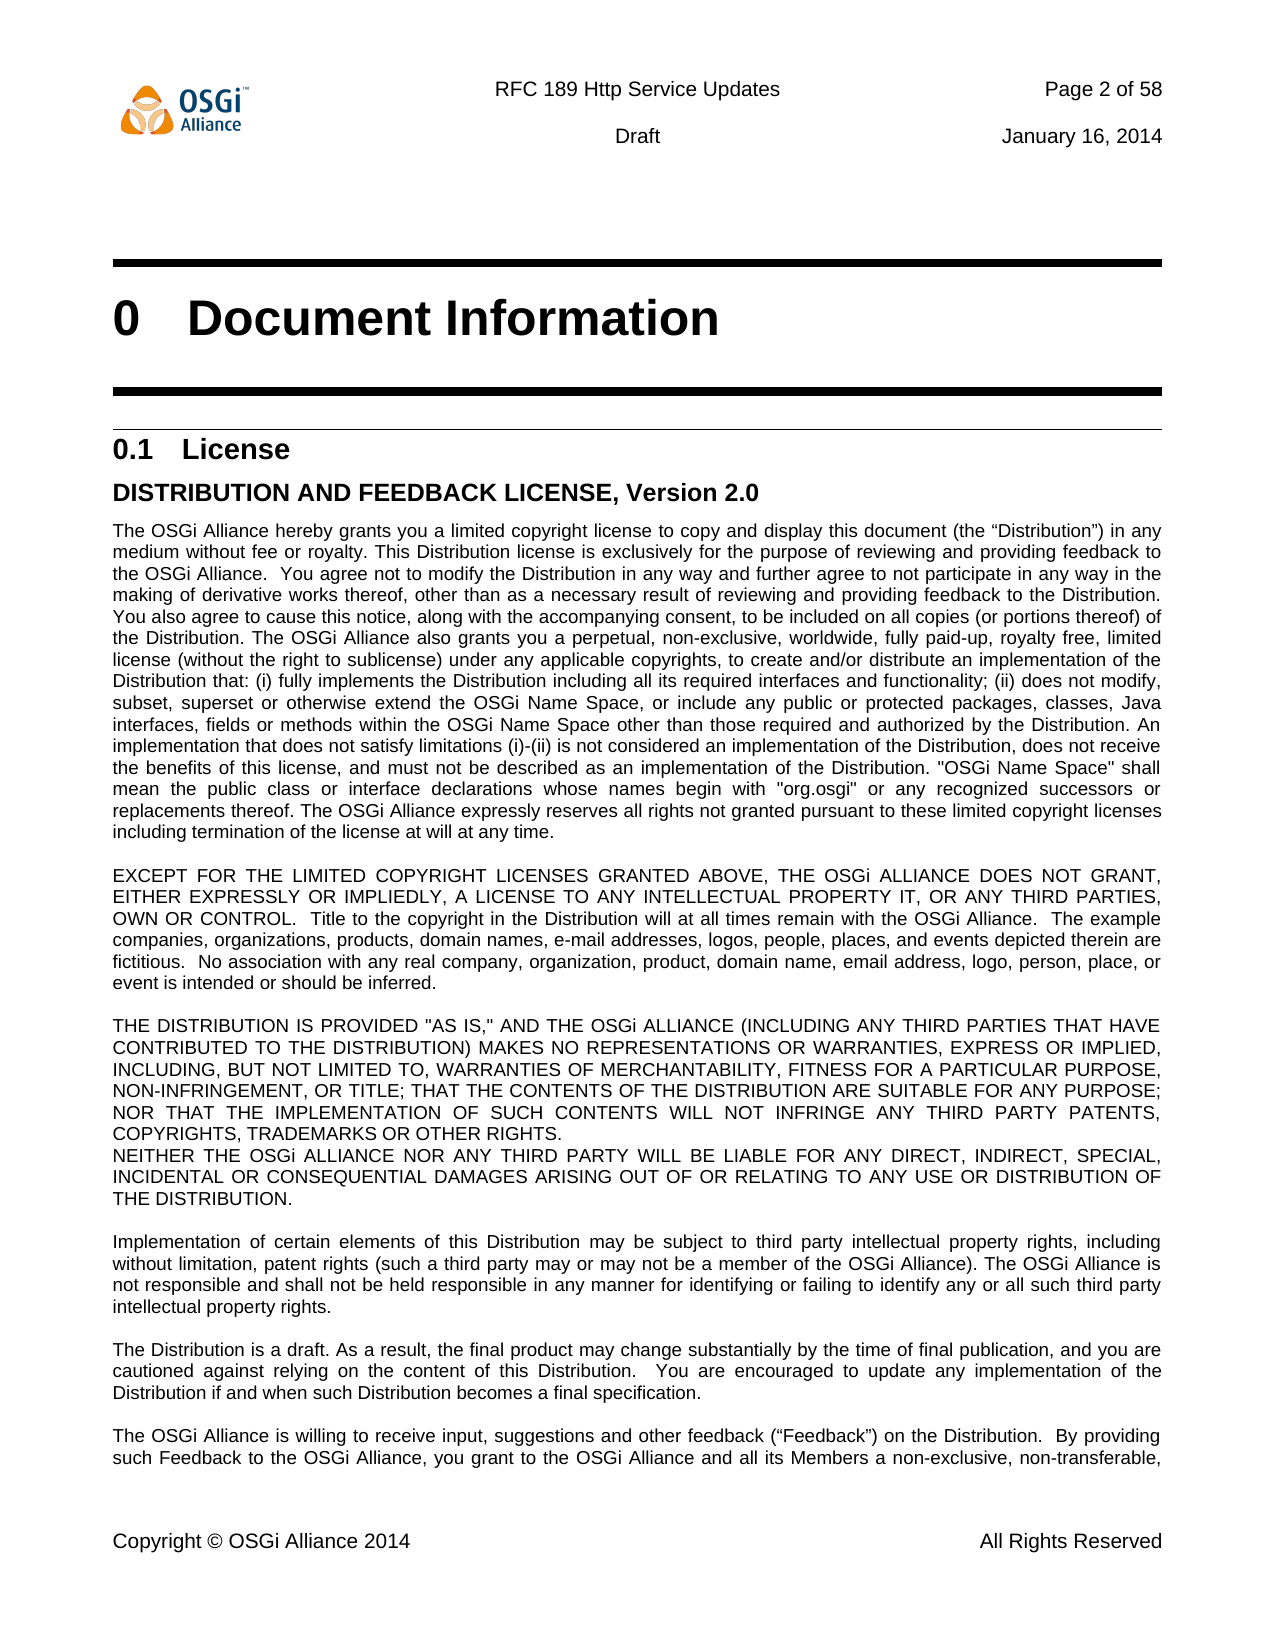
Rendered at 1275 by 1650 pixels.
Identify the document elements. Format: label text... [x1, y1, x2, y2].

text The Distribution is a draft. As a result, the final product may change substantially by the time of final publication, and you are cautioned against relying on the content of this Distribution. You are encouraged to update any implementation of the Distribution if and when such Distribution becomes a final specification. [112, 1339, 1162, 1403]
subtitle Document Information [112, 260, 1162, 396]
text THE DISTRIBUTION IS PROVIDED "AS IS," AND THE OSGi ALLIANCE (INCLUDING ANY THIRD PARTIES THAT HAVE CONTRIBUTED TO THE DISTRIBUTION) MAKES NO REPRESENTATIONS OR WARRANTIES, EXPRESS OR IMPLIED, INCLUDING, BUT NOT LIMITED TO, WARRANTIES OF MERCHANTABILITY, FITNESS FOR A PARTICULAR PURPOSE, NON-INFRINGEMENT, OR TITLE; THAT THE CONTENTS OF THE DISTRIBUTION ARE SUITABLE FOR ANY PURPOSE; NOR THAT THE IMPLEMENTATION OF SUCH CONTENTS WILL NOT INFRINGE ANY THIRD PARTY PATENTS, COPYRIGHTS, TRADEMARKS OR OTHER RIGHTS. [112, 1015, 1162, 1145]
text DISTRIBUTION AND FEEDBACK LICENSE, Version 2.0 [112, 478, 1162, 507]
text The OSGi Alliance hereby grants you a limited copyright license to copy and display this document (the “Distribution”) in any medium without fee or royalty. This Distribution license is exclusively for the purpose of reviewing and providing feedback to the OSGi Alliance. You agree not to modify the Distribution in any way and further agree to not participate in any way in the making of derivative works thereof, other than as a necessary result of reviewing and providing feedback to the Distribution. You also agree to cause this notice, along with the accompanying consent, to be included on all copies (or portions thereof) of the Distribution. The OSGi Alliance also grants you a perpetual, non-exclusive, worldwide, fully paid-up, royalty free, limited license (without the right to sublicense) under any applicable copyrights, to create and/or distribute an implementation of the Distribution that: (i) fully implements the Distribution including all its required interfaces and functionality; (ii) does not modify, subset, superset or otherwise extend the OSGi Name Space, or include any public or protected packages, classes, Java interfaces, fields or methods within the OSGi Name Space other than those required and authorized by the Distribution. An implementation that does not satisfy limitations (i)-(ii) is not considered an implementation of the Distribution, does not receive the benefits of this license, and must not be described as an implementation of the Distribution. "OSGi Name Space" shall mean the public class or interface declarations whose names begin with "org.osgi" or any recognized successors or replacements thereof. The OSGi Alliance expressly reserves all rights not granted pursuant to these limited copyright licenses including termination of the license at will at any time. [112, 519, 1162, 843]
text Implementation of certain elements of this Distribution may be subject to third party intellectual property rights, including without limitation, patent rights (such a third party may or may not be a member of the OSGi Alliance). The OSGi Alliance is not responsible and shall not be held responsible in any manner for identifying or failing to identify any or all such third party intellectual property rights. [112, 1231, 1162, 1317]
picture [113, 78, 257, 142]
text EXCEPT FOR THE LIMITED COPYRIGHT LICENSES GRANTED ABOVE, THE OSGi ALLIANCE DOES NOT GRANT, EITHER EXPRESSLY OR IMPLIEDLY, A LICENSE TO ANY INTELLECTUAL PROPERTY IT, OR ANY THIRD PARTIES, OWN OR CONTROL. Title to the copyright in the Distribution will at all times remain with the OSGi Alliance. The example companies, organizations, products, domain names, e-mail addresses, logos, people, places, and events depicted therein are fictitious. No association with any real company, organization, product, domain name, email address, logo, person, place, or event is intended or should be inferred. [112, 864, 1162, 994]
subtitle License [112, 430, 1162, 466]
text NEITHER THE OSGi ALLIANCE NOR ANY THIRD PARTY WILL BE LIABLE FOR ANY DIRECT, INDIRECT, SPECIAL, INCIDENTAL OR CONSEQUENTIAL DAMAGES ARISING OUT OF OR RELATING TO ANY USE OR DISTRIBUTION OF THE DISTRIBUTION. [112, 1145, 1162, 1209]
text The OSGi Alliance is willing to receive input, suggestions and other feedback (“Feedback”) on the Distribution. By providing such Feedback to the OSGi Alliance, you grant to the OSGi Alliance and all its Members a non-exclusive, non-transferable, [112, 1425, 1162, 1468]
